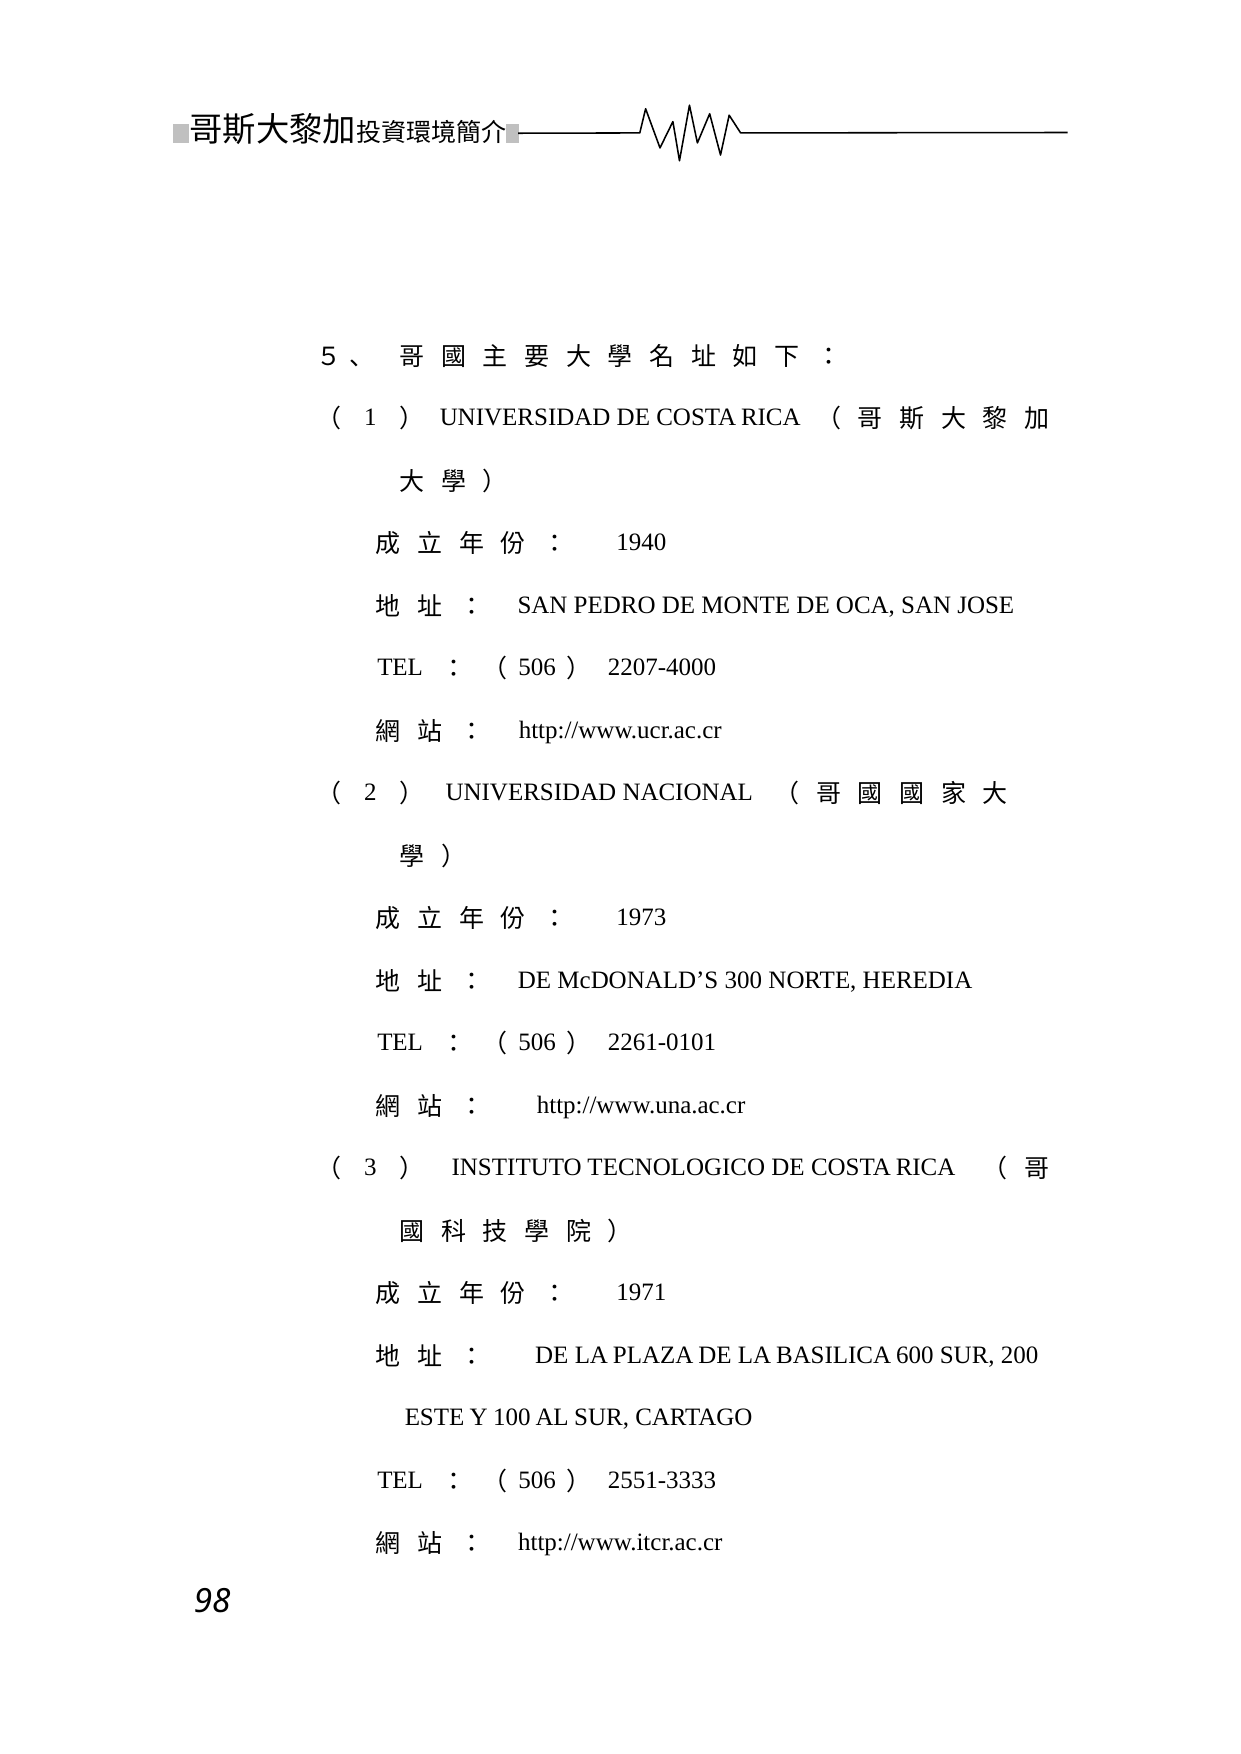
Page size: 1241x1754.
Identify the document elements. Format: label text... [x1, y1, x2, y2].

text 地址：SAN PEDRO DE MONTE DE OCA, SAN JOSE [306, 563, 1058, 625]
text TEL：（506）2551-3333 [306, 1438, 1058, 1500]
text （1）UNIVERSIDAD DE COSTA RICA（哥斯大黎加大學） [306, 375, 1058, 500]
text TEL：（506）2261-0101 [306, 1000, 1058, 1063]
text 網站：http://www.itcr.ac.cr [306, 1500, 1058, 1563]
text 地址：DE LA PLAZA DE LA BASILICA 600 SUR, 200 ESTE Y 100 AL SUR, CARTAGO [306, 1313, 1058, 1438]
text ５、哥國主要大學名址如下： [281, 313, 1058, 375]
text （2）UNIVERSIDAD NACIONAL（哥國國家大學） [306, 750, 1058, 875]
text 成立年份：1973 [306, 875, 1058, 938]
text 成立年份：1940 [306, 500, 1058, 563]
text （3）INSTITUTO TECNOLOGICO DE COSTA RICA（哥國科技學院） [306, 1125, 1058, 1250]
text TEL：（506）2207-4000 [306, 625, 1058, 688]
text 網站：http://www.ucr.ac.cr [306, 688, 1058, 750]
text 成立年份：1971 [306, 1250, 1058, 1313]
text 網站：http://www.una.ac.cr [306, 1063, 1058, 1125]
text 地址：DE McDONALD’S 300 NORTE, HEREDIA [306, 938, 1058, 1000]
